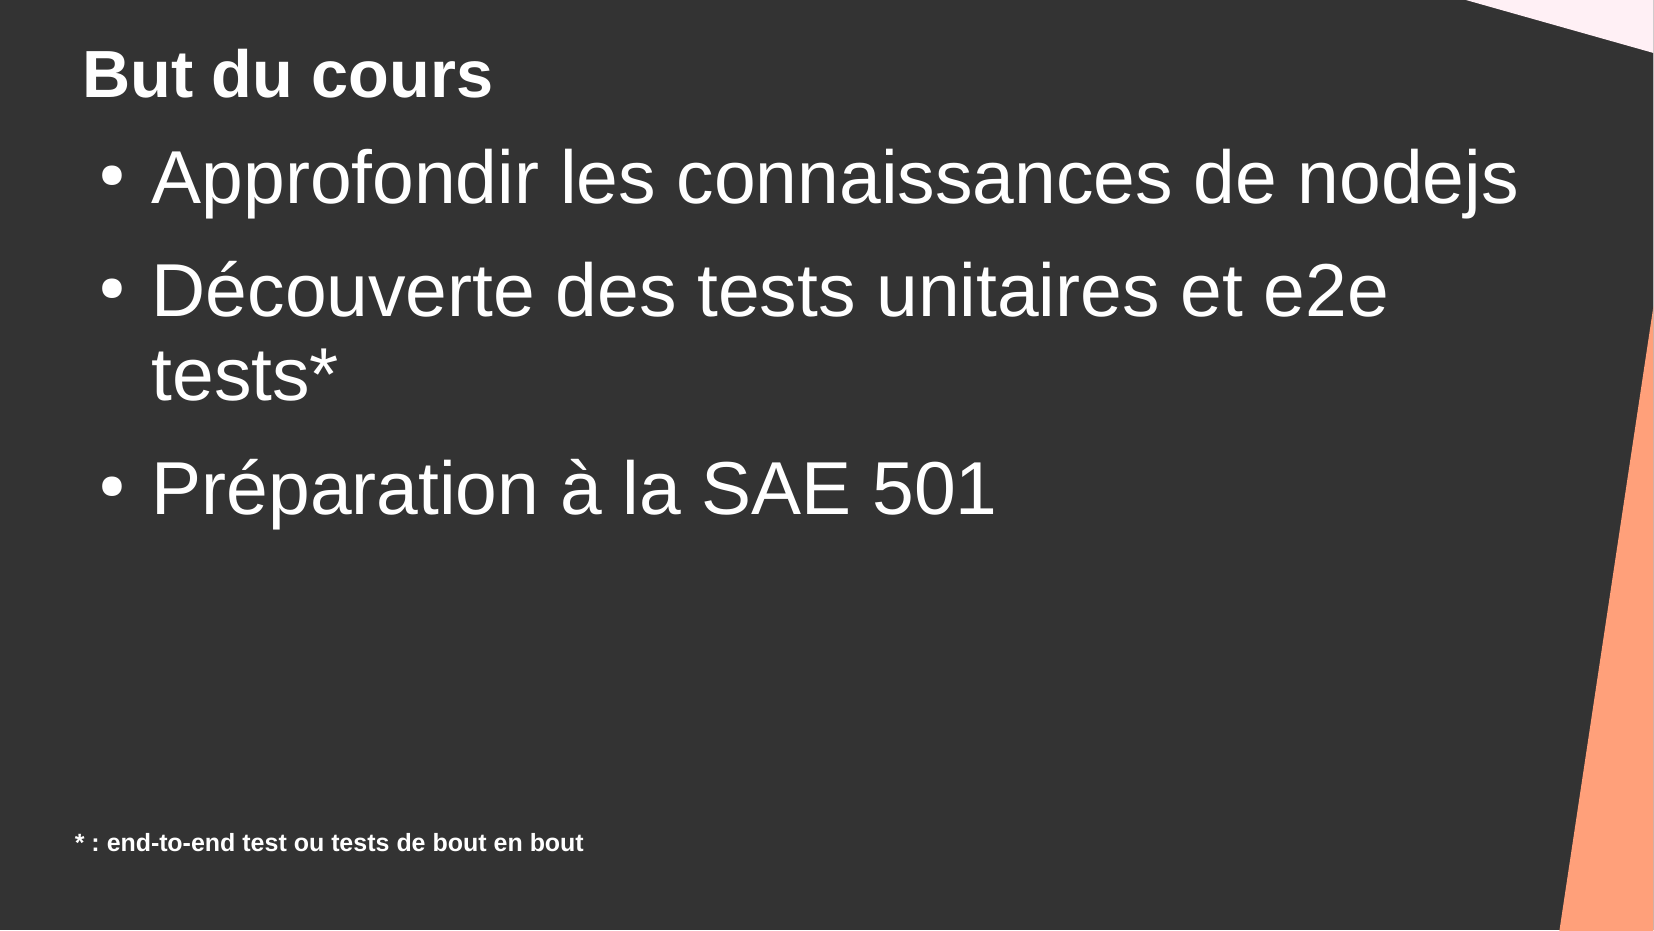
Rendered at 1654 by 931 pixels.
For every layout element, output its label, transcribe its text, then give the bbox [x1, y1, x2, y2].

text_box [1465, 0, 1654, 54]
list Approfondir les connaissances de nodejs Découverte des tests unitaires et e2e tests* Préparation à la SAE 501 [80, 135, 1559, 626]
title But du cours [82, 36, 1571, 122]
text_box * : end-to-end test ou tests de bout en bout [60, 821, 1546, 906]
text_box [1559, 302, 1654, 931]
